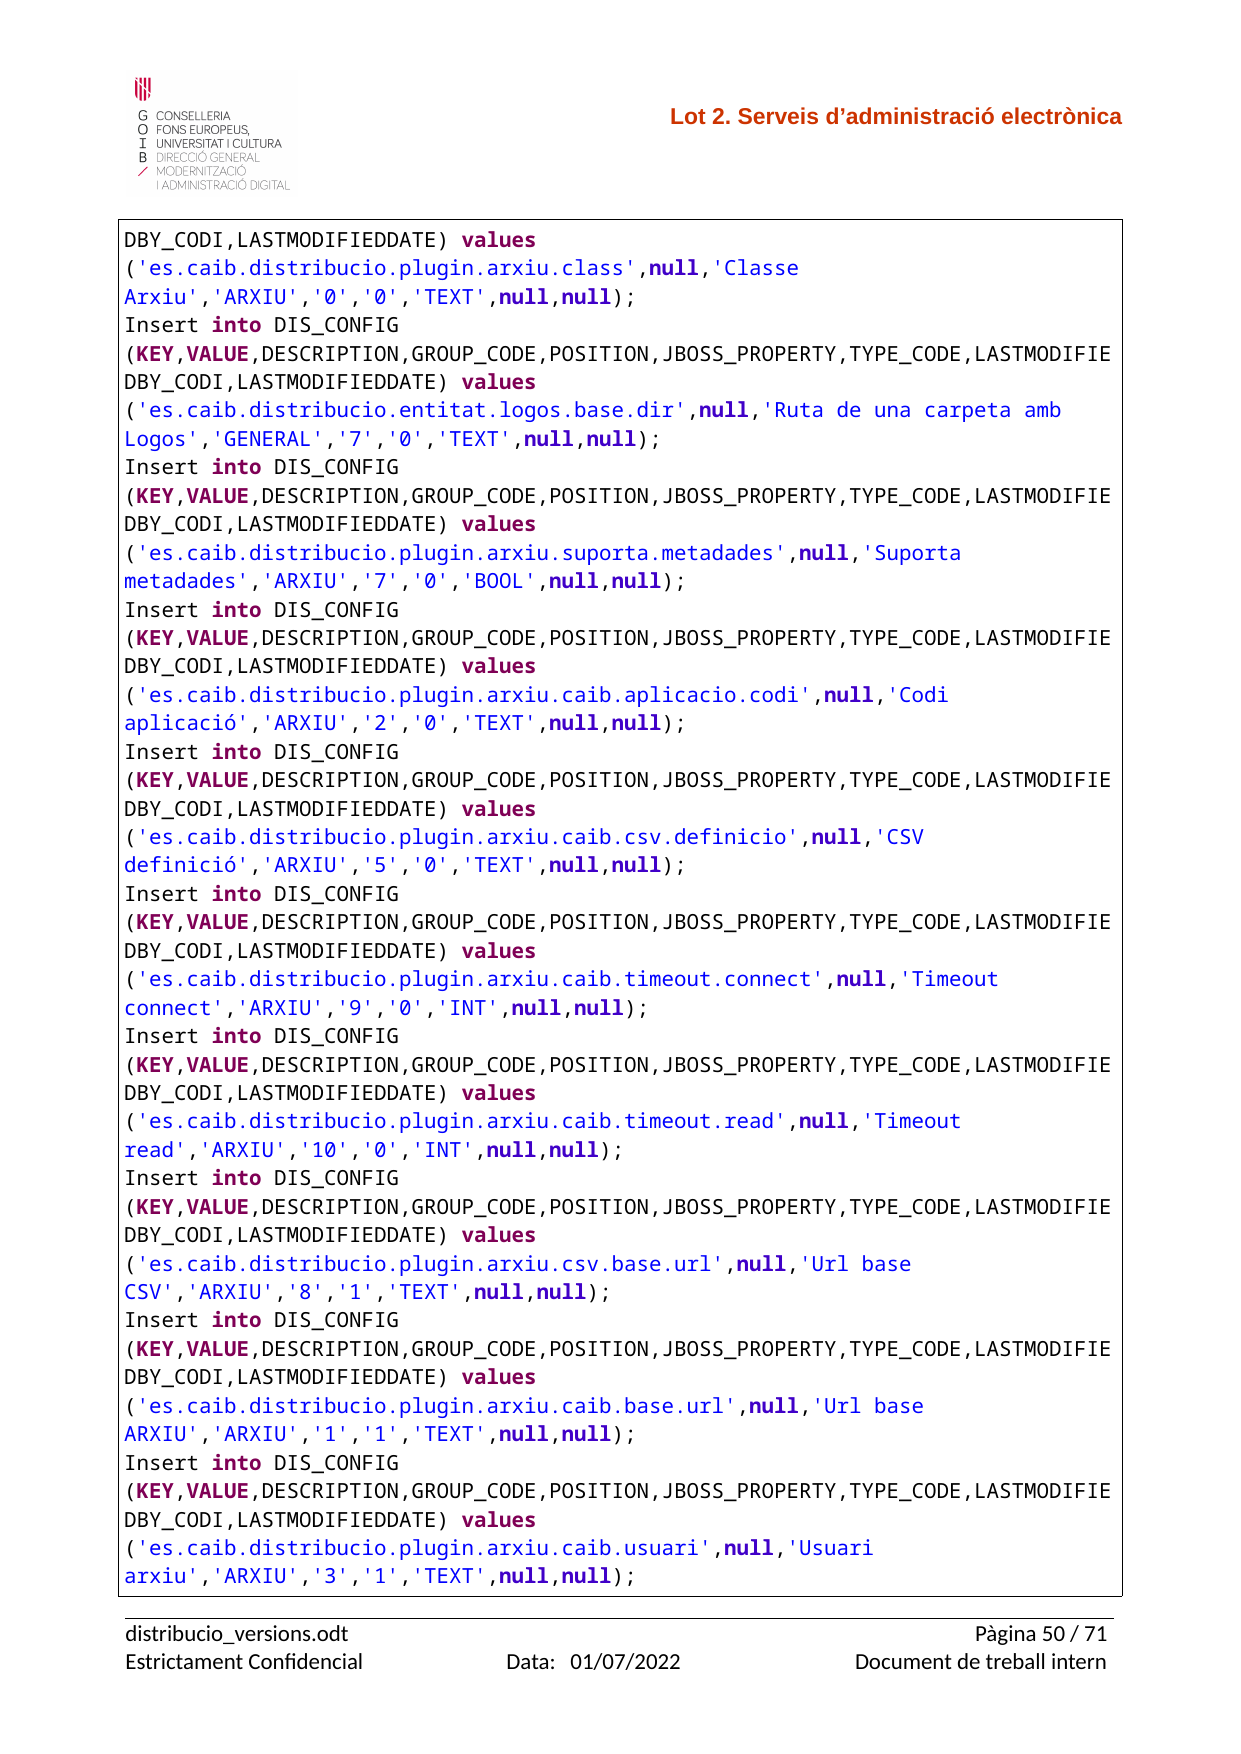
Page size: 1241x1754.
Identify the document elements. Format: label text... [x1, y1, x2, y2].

table_header DBY_CODI,LASTMODIFIEDDATE) values ('es.caib.distribucio.plugin.arxiu.class',null,'Classe Arxiu','ARXIU','0','0','TEXT',null,null); Insert into DIS_CONFIG (KEY,VALUE,DESCRIPTION,GROUP_CODE,POSITION,JBOSS_PROPERTY,TYPE_CODE,LASTMODIFIEDBY_CODI,LASTMODIFIEDDATE) values ('es.caib.distribucio.entitat.logos.base.dir',null,'Ruta de una carpeta amb Logos','GENERAL','7','0','TEXT',null,null); Insert into DIS_CONFIG (KEY,VALUE,DESCRIPTION,GROUP_CODE,POSITION,JBOSS_PROPERTY,TYPE_CODE,LASTMODIFIEDBY_CODI,LASTMODIFIEDDATE) values ('es.caib.distribucio.plugin.arxiu.suporta.metadades',null,'Suporta metadades','ARXIU','7','0','BOOL',null,null); Insert into DIS_CONFIG (KEY,VALUE,DESCRIPTION,GROUP_CODE,POSITION,JBOSS_PROPERTY,TYPE_CODE,LASTMODIFIEDBY_CODI,LASTMODIFIEDDATE) values ('es.caib.distribucio.plugin.arxiu.caib.aplicacio.codi',null,'Codi aplicació','ARXIU','2','0','TEXT',null,null); Insert into DIS_CONFIG (KEY,VALUE,DESCRIPTION,GROUP_CODE,POSITION,JBOSS_PROPERTY,TYPE_CODE,LASTMODIFIEDBY_CODI,LASTMODIFIEDDATE) values ('es.caib.distribucio.plugin.arxiu.caib.csv.definicio',null,'CSV definició','ARXIU','5','0','TEXT',null,null); Insert into DIS_CONFIG (KEY,VALUE,DESCRIPTION,GROUP_CODE,POSITION,JBOSS_PROPERTY,TYPE_CODE,LASTMODIFIEDBY_CODI,LASTMODIFIEDDATE) values ('es.caib.distribucio.plugin.arxiu.caib.timeout.connect',null,'Timeout connect','ARXIU','9','0','INT',null,null); Insert into DIS_CONFIG (KEY,VALUE,DESCRIPTION,GROUP_CODE,POSITION,JBOSS_PROPERTY,TYPE_CODE,LASTMODIFIEDBY_CODI,LASTMODIFIEDDATE) values ('es.caib.distribucio.plugin.arxiu.caib.timeout.read',null,'Timeout read','ARXIU','10','0','INT',null,null); Insert into DIS_CONFIG (KEY,VALUE,DESCRIPTION,GROUP_CODE,POSITION,JBOSS_PROPERTY,TYPE_CODE,LASTMODIFIEDBY_CODI,LASTMODIFIEDDATE) values ('es.caib.distribucio.plugin.arxiu.csv.base.url',null,'Url base CSV','ARXIU','8','1','TEXT',null,null); Insert into DIS_CONFIG (KEY,VALUE,DESCRIPTION,GROUP_CODE,POSITION,JBOSS_PROPERTY,TYPE_CODE,LASTMODIFIEDBY_CODI,LASTMODIFIEDDATE) values ('es.caib.distribucio.plugin.arxiu.caib.base.url',null,'Url base ARXIU','ARXIU','1','1','TEXT',null,null); Insert into DIS_CONFIG (KEY,VALUE,DESCRIPTION,GROUP_CODE,POSITION,JBOSS_PROPERTY,TYPE_CODE,LASTMODIFIEDBY_CODI,LASTMODIFIEDDATE) values ('es.caib.distribucio.plugin.arxiu.caib.usuari',null,'Usuari arxiu','ARXIU','3','1','TEXT',null,null); [119, 220, 1122, 1596]
picture [126, 70, 299, 197]
